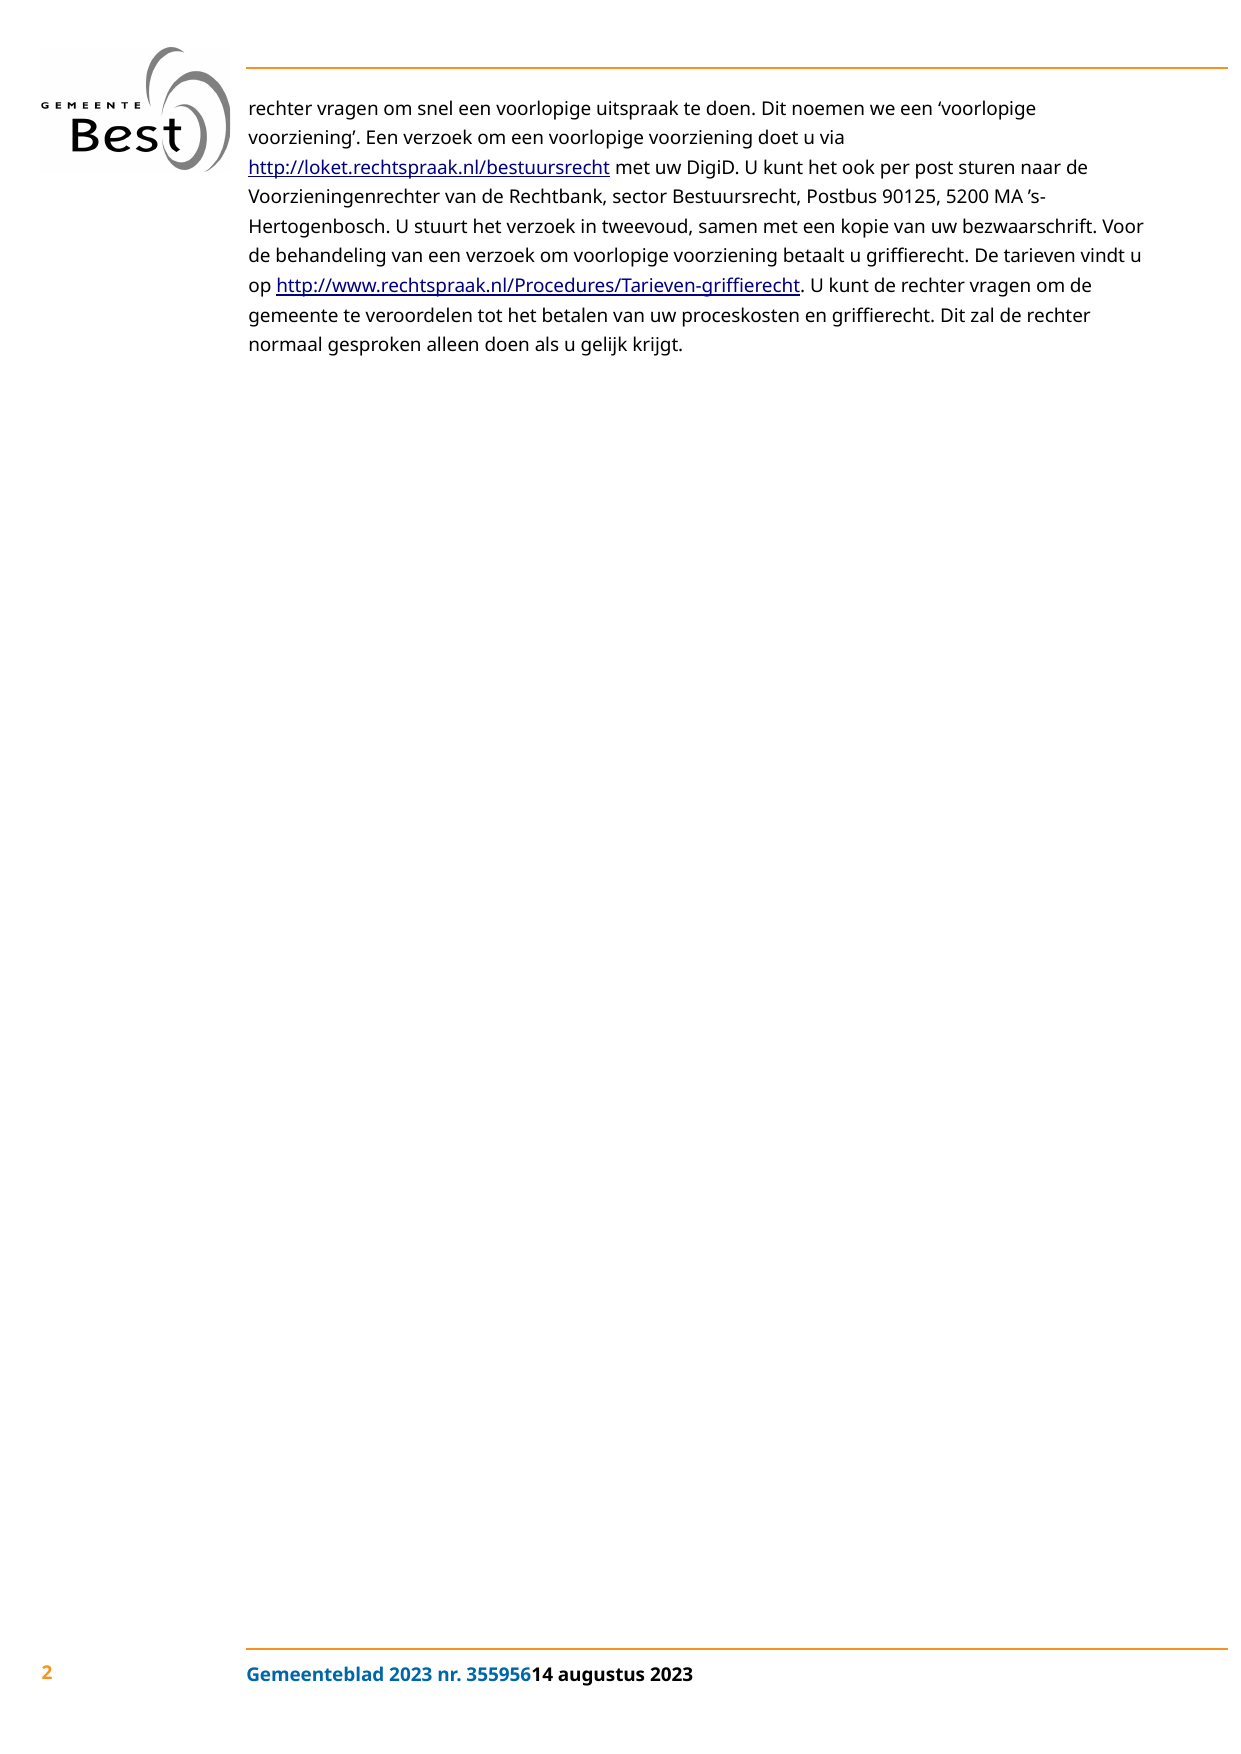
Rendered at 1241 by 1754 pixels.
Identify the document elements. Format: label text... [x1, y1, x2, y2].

text rechter vragen om snel een voorlopige uitspraak te doen. Dit noemen we een ‘voorlopige voorziening’. Een verzoek om een voorlopige voorziening doet u via http://loket.rechtspraak.nl/bestuursrecht met uw DigiD. U kunt het ook per post sturen naar de Voorzieningenrechter van de Rechtbank, sector Bestuursrecht, Postbus 90125, 5200 MA ’s-Hertogenbosch. U stuurt het verzoek in tweevoud, samen met een kopie van uw bezwaarschrift. Voor de behandeling van een verzoek om voorlopige voorziening betaalt u griffierecht. De tarieven vindt u op http://www.rechtspraak.nl/Procedures/Tarieven-griffierecht. U kunt de rechter vragen om de gemeente te veroordelen tot het betalen van uw proceskosten en griffierecht. Dit zal de rechter normaal gesproken alleen doen als u gelijk krijgt. [248, 95, 1152, 357]
picture [41, 47, 231, 172]
